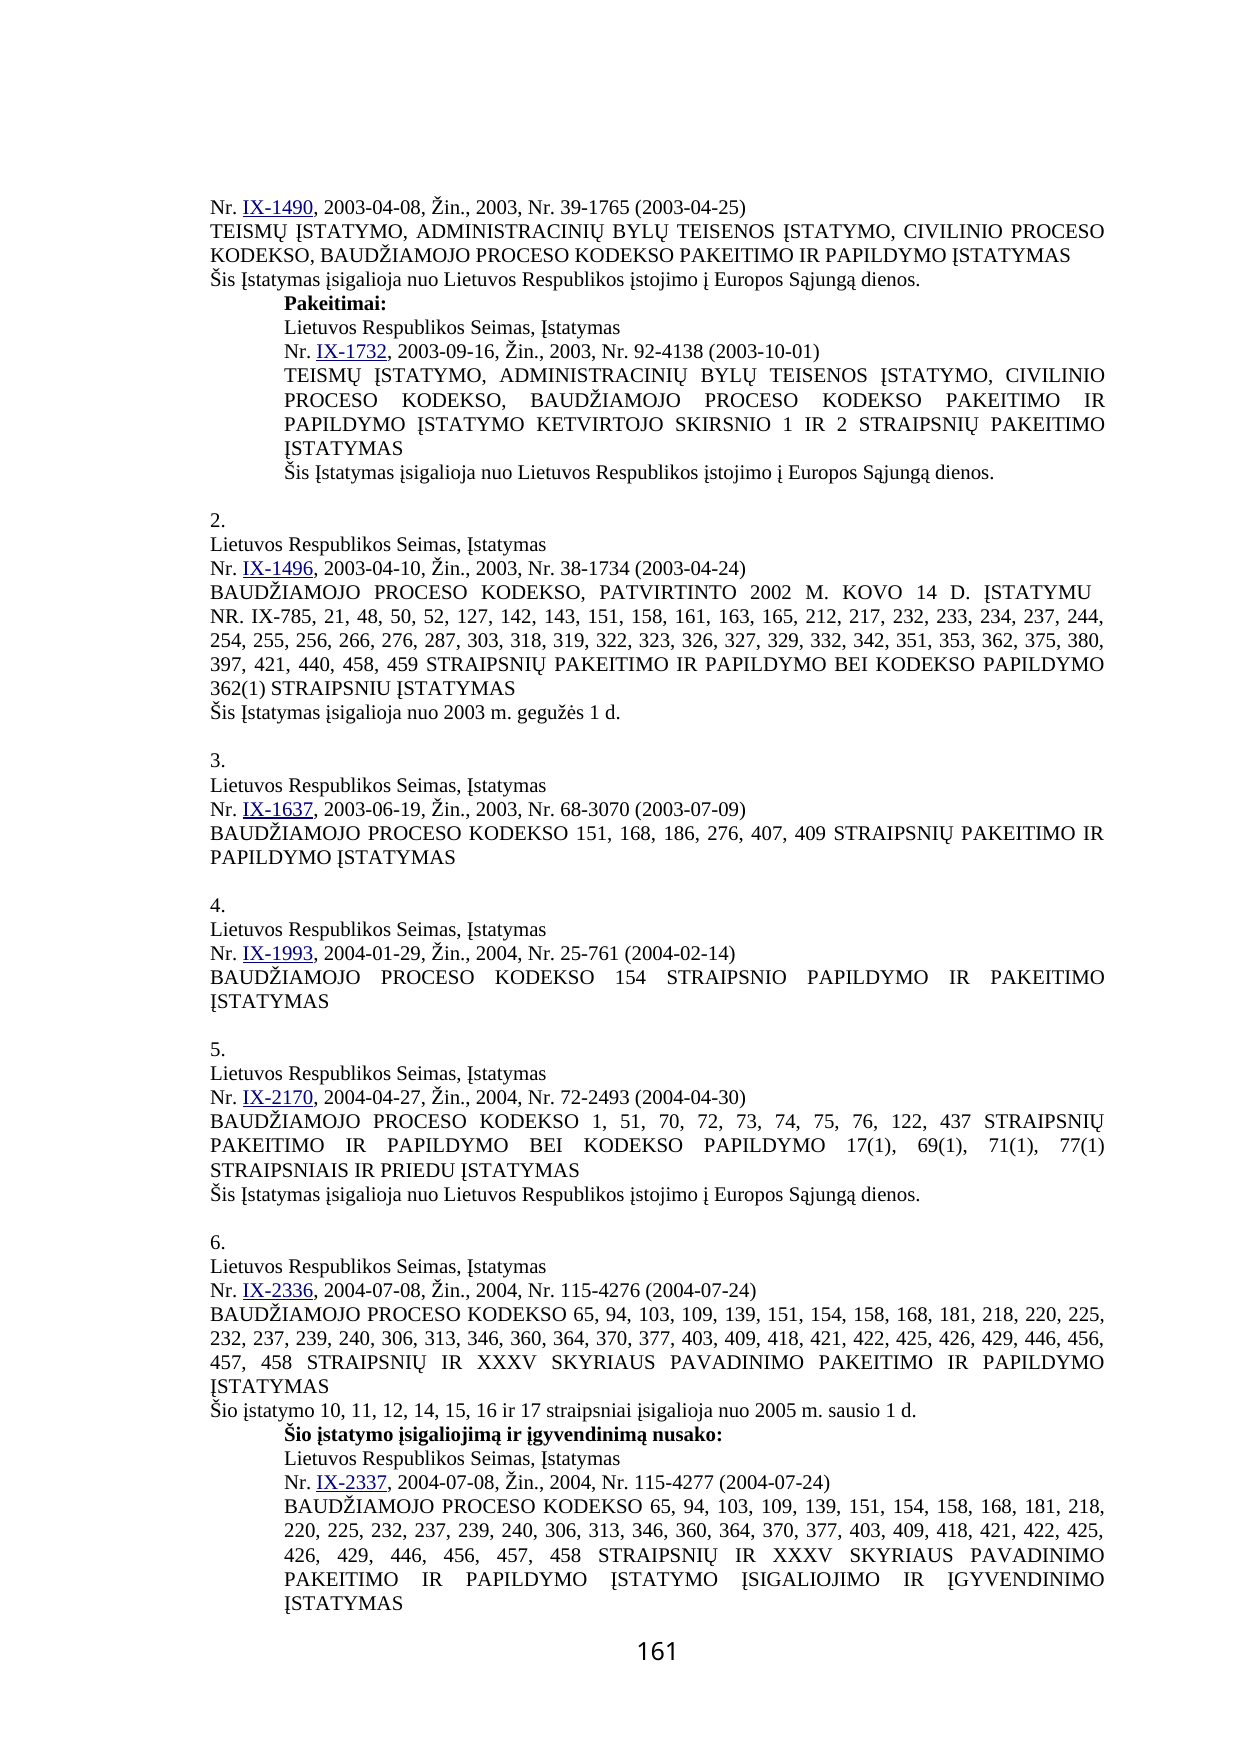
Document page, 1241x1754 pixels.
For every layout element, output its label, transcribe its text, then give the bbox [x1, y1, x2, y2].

text Nr. IX-1732, 2003-09-16, Žin., 2003, Nr. 92-4138 (2003-10-01) [210, 339, 1106, 363]
text BAUDŽIAMOJO PROCESO KODEKSO 154 STRAIPSNIO PAPILDYMO IR PAKEITIMO ĮSTATYMAS [210, 965, 1106, 1013]
text TEISMŲ ĮSTATYMO, ADMINISTRACINIŲ BYLŲ TEISENOS ĮSTATYMO, CIVILINIO PROCESO KODEKSO, BAUDŽIAMOJO PROCESO KODEKSO PAKEITIMO IR PAPILDYMO ĮSTATYMO KETVIRTOJO SKIRSNIO 1 IR 2 STRAIPSNIŲ PAKEITIMO ĮSTATYMAS [284, 363, 1106, 460]
text TEISMŲ ĮSTATYMO, ADMINISTRACINIŲ BYLŲ TEISENOS ĮSTATYMO, CIVILINIO PROCESO KODEKSO, BAUDŽIAMOJO PROCESO KODEKSO PAKEITIMO IR PAPILDYMO ĮSTATYMAS [210, 219, 1106, 267]
text Šis Įstatymas įsigalioja nuo 2003 m. gegužės 1 d. [210, 700, 1106, 724]
text Lietuvos Respublikos Seimas, Įstatymas [210, 315, 1106, 339]
text 3. [210, 748, 1106, 772]
text BAUDŽIAMOJO PROCESO KODEKSO 65, 94, 103, 109, 139, 151, 154, 158, 168, 181, 218, 220, 225, 232, 237, 239, 240, 306, 313, 346, 360, 364, 370, 377, 403, 409, 418, 421, 422, 425, 426, 429, 446, 456, 457, 458 STRAIPSNIŲ IR XXXV SKYRIAUS PAVADINIMO PAKEITIMO IR PAPILDYMO ĮSTATYMO ĮSIGALIOJIMO IR ĮGYVENDINIMO ĮSTATYMAS [284, 1494, 1106, 1615]
text Nr. IX-1496, 2003-04-10, Žin., 2003, Nr. 38-1734 (2003-04-24) [210, 556, 1106, 580]
text Nr. IX-2336, 2004-07-08, Žin., 2004, Nr. 115-4276 (2004-07-24) [210, 1278, 1106, 1302]
text Šis Įstatymas įsigalioja nuo Lietuvos Respublikos įstojimo į Europos Sąjungą dienos. [210, 1182, 1106, 1206]
text Nr. IX-1490, 2003-04-08, Žin., 2003, Nr. 39-1765 (2003-04-25) [210, 195, 1106, 219]
text Lietuvos Respublikos Seimas, Įstatymas [210, 532, 1106, 556]
text Lietuvos Respublikos Seimas, Įstatymas [210, 917, 1106, 941]
text Šis Įstatymas įsigalioja nuo Lietuvos Respublikos įstojimo į Europos Sąjungą dienos. [210, 460, 1106, 484]
text Nr. IX-2337, 2004-07-08, Žin., 2004, Nr. 115-4277 (2004-07-24) [210, 1470, 1106, 1494]
text Šis Įstatymas įsigalioja nuo Lietuvos Respublikos įstojimo į Europos Sąjungą dienos. [210, 267, 1106, 291]
text Nr. IX-1637, 2003-06-19, Žin., 2003, Nr. 68-3070 (2003-07-09) [210, 797, 1106, 821]
text Lietuvos Respublikos Seimas, Įstatymas [210, 772, 1106, 797]
text Lietuvos Respublikos Seimas, Įstatymas [210, 1446, 1106, 1470]
text BAUDŽIAMOJO PROCESO KODEKSO 65, 94, 103, 109, 139, 151, 154, 158, 168, 181, 218, 220, 225, 232, 237, 239, 240, 306, 313, 346, 360, 364, 370, 377, 403, 409, 418, 421, 422, 425, 426, 429, 446, 456, 457, 458 STRAIPSNIŲ IR XXXV SKYRIAUS PAVADINIMO PAKEITIMO IR PAPILDYMO ĮSTATYMAS [210, 1302, 1106, 1398]
text Šio įstatymo 10, 11, 12, 14, 15, 16 ir 17 straipsniai įsigalioja nuo 2005 m. sausio 1 d. [210, 1398, 1106, 1422]
text Nr. IX-2170, 2004-04-27, Žin., 2004, Nr. 72-2493 (2004-04-30) [210, 1085, 1106, 1109]
text 5. [210, 1037, 1106, 1061]
text Šio įstatymo įsigaliojimą ir įgyvendinimą nusako: [210, 1422, 1106, 1446]
text BAUDŽIAMOJO PROCESO KODEKSO, PATVIRTINTO 2002 M. KOVO 14 D. ĮSTATYMU NR. IX-785, 21, 48, 50, 52, 127, 142, 143, 151, 158, 161, 163, 165, 212, 217, 232, 233, 234, 237, 244, 254, 255, 256, 266, 276, 287, 303, 318, 319, 322, 323, 326, 327, 329, 332, 342, 351, 353, 362, 375, 380, 397, 421, 440, 458, 459 STRAIPSNIŲ PAKEITIMO IR PAPILDYMO BEI KODEKSO PAPILDYMO 362(1) STRAIPSNIU ĮSTATYMAS [210, 580, 1106, 700]
text 6. [210, 1230, 1106, 1254]
text Lietuvos Respublikos Seimas, Įstatymas [210, 1254, 1106, 1278]
text Nr. IX-1993, 2004-01-29, Žin., 2004, Nr. 25-761 (2004-02-14) [210, 941, 1106, 965]
text BAUDŽIAMOJO PROCESO KODEKSO 1, 51, 70, 72, 73, 74, 75, 76, 122, 437 STRAIPSNIŲ PAKEITIMO IR PAPILDYMO BEI KODEKSO PAPILDYMO 17(1), 69(1), 71(1), 77(1) STRAIPSNIAIS IR PRIEDU ĮSTATYMAS [210, 1109, 1106, 1182]
text 2. [210, 508, 1106, 532]
text BAUDŽIAMOJO PROCESO KODEKSO 151, 168, 186, 276, 407, 409 STRAIPSNIŲ PAKEITIMO IR PAPILDYMO ĮSTATYMAS [210, 821, 1106, 869]
text Lietuvos Respublikos Seimas, Įstatymas [210, 1061, 1106, 1085]
text 4. [210, 893, 1106, 917]
text Pakeitimai: [210, 291, 1106, 315]
